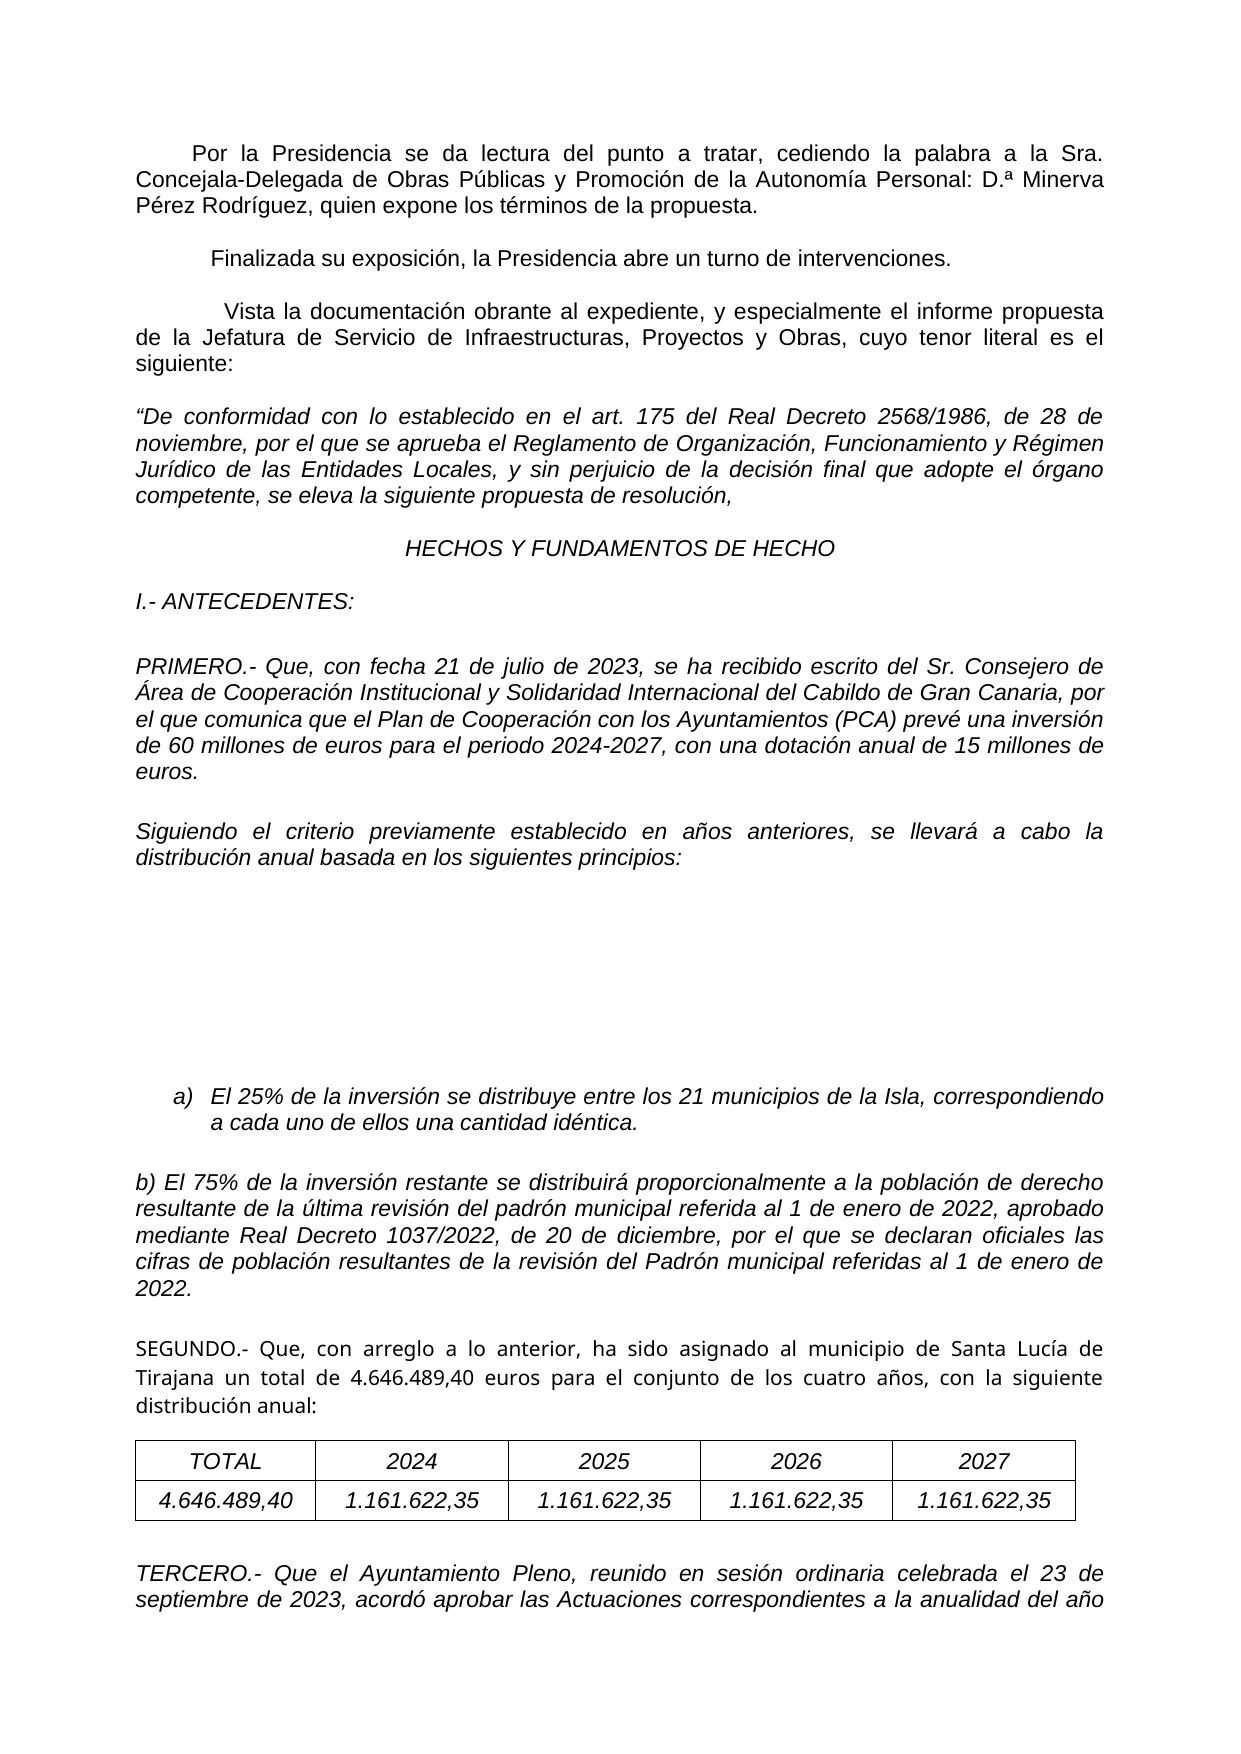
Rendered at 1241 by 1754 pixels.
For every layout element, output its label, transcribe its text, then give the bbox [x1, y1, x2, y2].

table_cell 4.646.489,40 [136, 1481, 315, 1520]
text Por la Presidencia se da lectura del punto a tratar, cediendo la palabra a la Sra. Concejala-Delegada de Obras Públicas y Promoción de la Autonomía Personal: D.ª Minerva Pérez Rodríguez, quien expone los términos de la propuesta. [135, 139, 1105, 219]
table_header TOTAL [136, 1441, 315, 1480]
text “De conformidad con lo establecido en el art. 175 del Real Decreto 2568/1986, de 28 de noviembre, por el que se aprueba el Reglamento de Organización, Funcionamiento y Régimen Jurídico de las Entidades Locales, y sin perjuicio de la decisión final que adopte el órgano competente, se eleva la siguiente propuesta de resolución, [135, 403, 1105, 508]
table_header 2025 [509, 1441, 700, 1480]
text TERCERO.- Que el Ayuntamiento Pleno, reunido en sesión ordinaria celebrada el 23 de septiembre de 2023, acordó aprobar las Actuaciones correspondientes a la anualidad del año [135, 1560, 1105, 1613]
text b) El 75% de la inversión restante se distribuirá proporcionalmente a la población de derecho resultante de la última revisión del padrón municipal referida al 1 de enero de 2022, aprobado mediante Real Decreto 1037/2022, de 20 de diciembre, por el que se declaran oficiales las cifras de población resultantes de la revisión del Padrón municipal referidas al 1 de enero de 2022. [135, 1169, 1105, 1301]
text Finalizada su exposición, la Presidencia abre un turno de intervenciones. [135, 245, 1105, 271]
table_header 2024 [316, 1441, 508, 1480]
text Vista la documentación obrante al expediente, y especialmente el informe propuesta de la Jefatura de Servicio de Infraestructuras, Proyectos y Obras, cuyo tenor literal es el siguiente: [135, 298, 1105, 377]
table_cell 1.161.622,35 [701, 1481, 892, 1520]
table_cell 1.161.622,35 [893, 1481, 1075, 1520]
text I.- ANTECEDENTES: [135, 588, 1105, 614]
text HECHOS Y FUNDAMENTOS DE HECHO [135, 535, 1105, 561]
table_cell 1.161.622,35 [509, 1481, 700, 1520]
text Siguiendo el criterio previamente establecido en años anteriores, se llevará a cabo la distribución anual basada en los siguientes principios: [135, 818, 1105, 871]
table_cell 1.161.622,35 [316, 1481, 508, 1520]
text SEGUNDO.- Que, con arreglo a lo anterior, ha sido asignado al municipio de Santa Lucía de Tirajana un total de 4.646.489,40 euros para el conjunto de los cuatro años, con la siguiente distribución anual: [135, 1334, 1105, 1419]
list El 25% de la inversión se distribuye entre los 21 municipios de la Isla, correspondiendo a cada uno de ellos una cantidad idéntica. [173, 1083, 1105, 1136]
text PRIMERO.- Que, con fecha 21 de julio de 2023, se ha recibido escrito del Sr. Consejero de Área de Cooperación Institucional y Solidaridad Internacional del Cabildo de Gran Canaria, por el que comunica que el Plan de Cooperación con los Ayuntamientos (PCA) prevé una inversión de 60 millones de euros para el periodo 2024-2027, con una dotación anual de 15 millones de euros. [135, 653, 1105, 784]
table_header 2026 [701, 1441, 892, 1480]
table_header 2027 [893, 1441, 1075, 1480]
